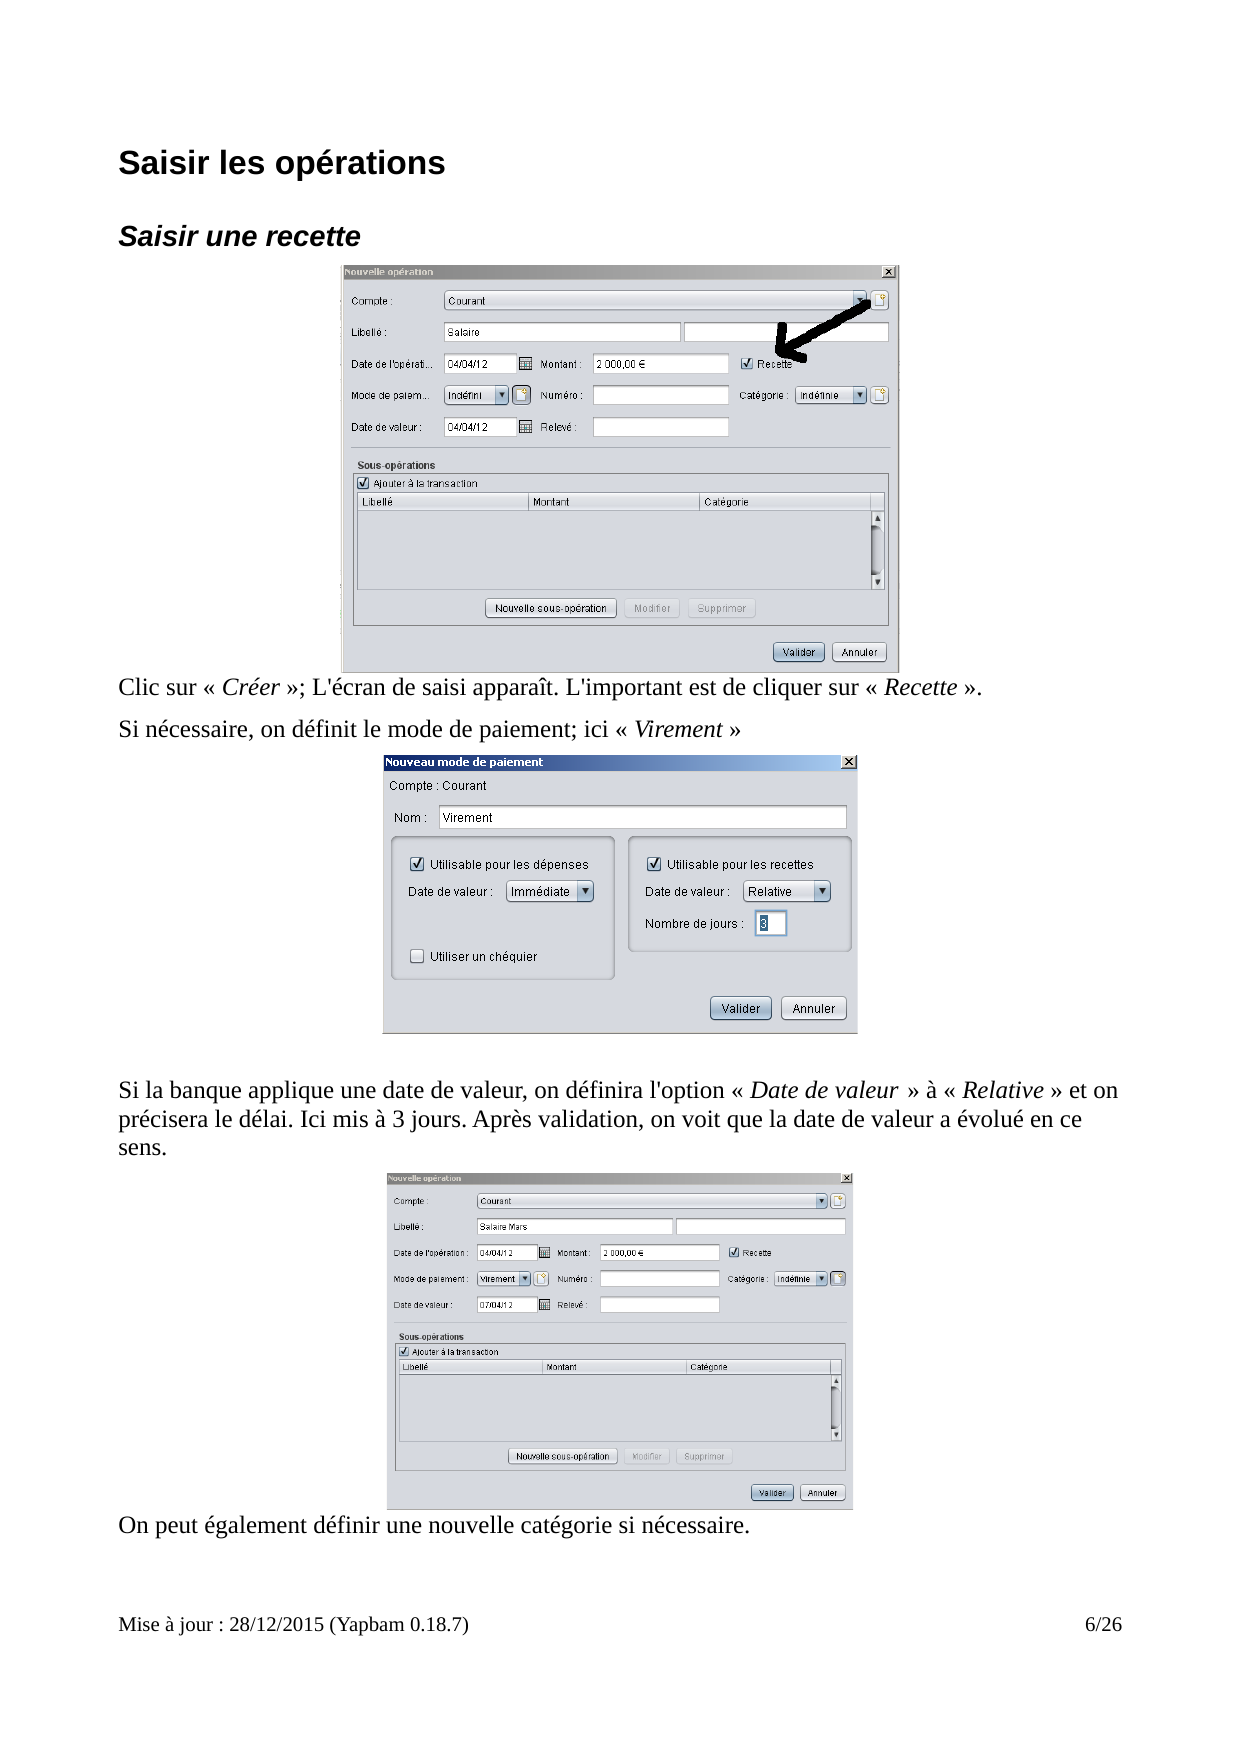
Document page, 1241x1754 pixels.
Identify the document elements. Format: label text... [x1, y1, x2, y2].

picture [386, 1173, 854, 1510]
text Si nécessaire, on définit le mode de paiement; ici « Virement » [118, 714, 1122, 742]
subtitle Saisir les opérations [118, 143, 1122, 182]
subtitle Saisir une recette [118, 219, 1122, 253]
text On peut également définir une nouvelle catégorie si nécessaire. [118, 1510, 1122, 1567]
text Si la banque applique une date de valeur, on définira l'option « Date de valeur » à « Relative » et on précisera le délai. Ici mis à 3 jours. Après validation, on voit que la date de valeur a évolué en ce sens. [118, 1075, 1122, 1161]
picture [382, 755, 858, 1034]
text Clic sur « Créer »; L'écran de saisi apparaît. L'important est de cliquer sur « Recette ». [118, 673, 1122, 701]
picture [340, 265, 900, 673]
